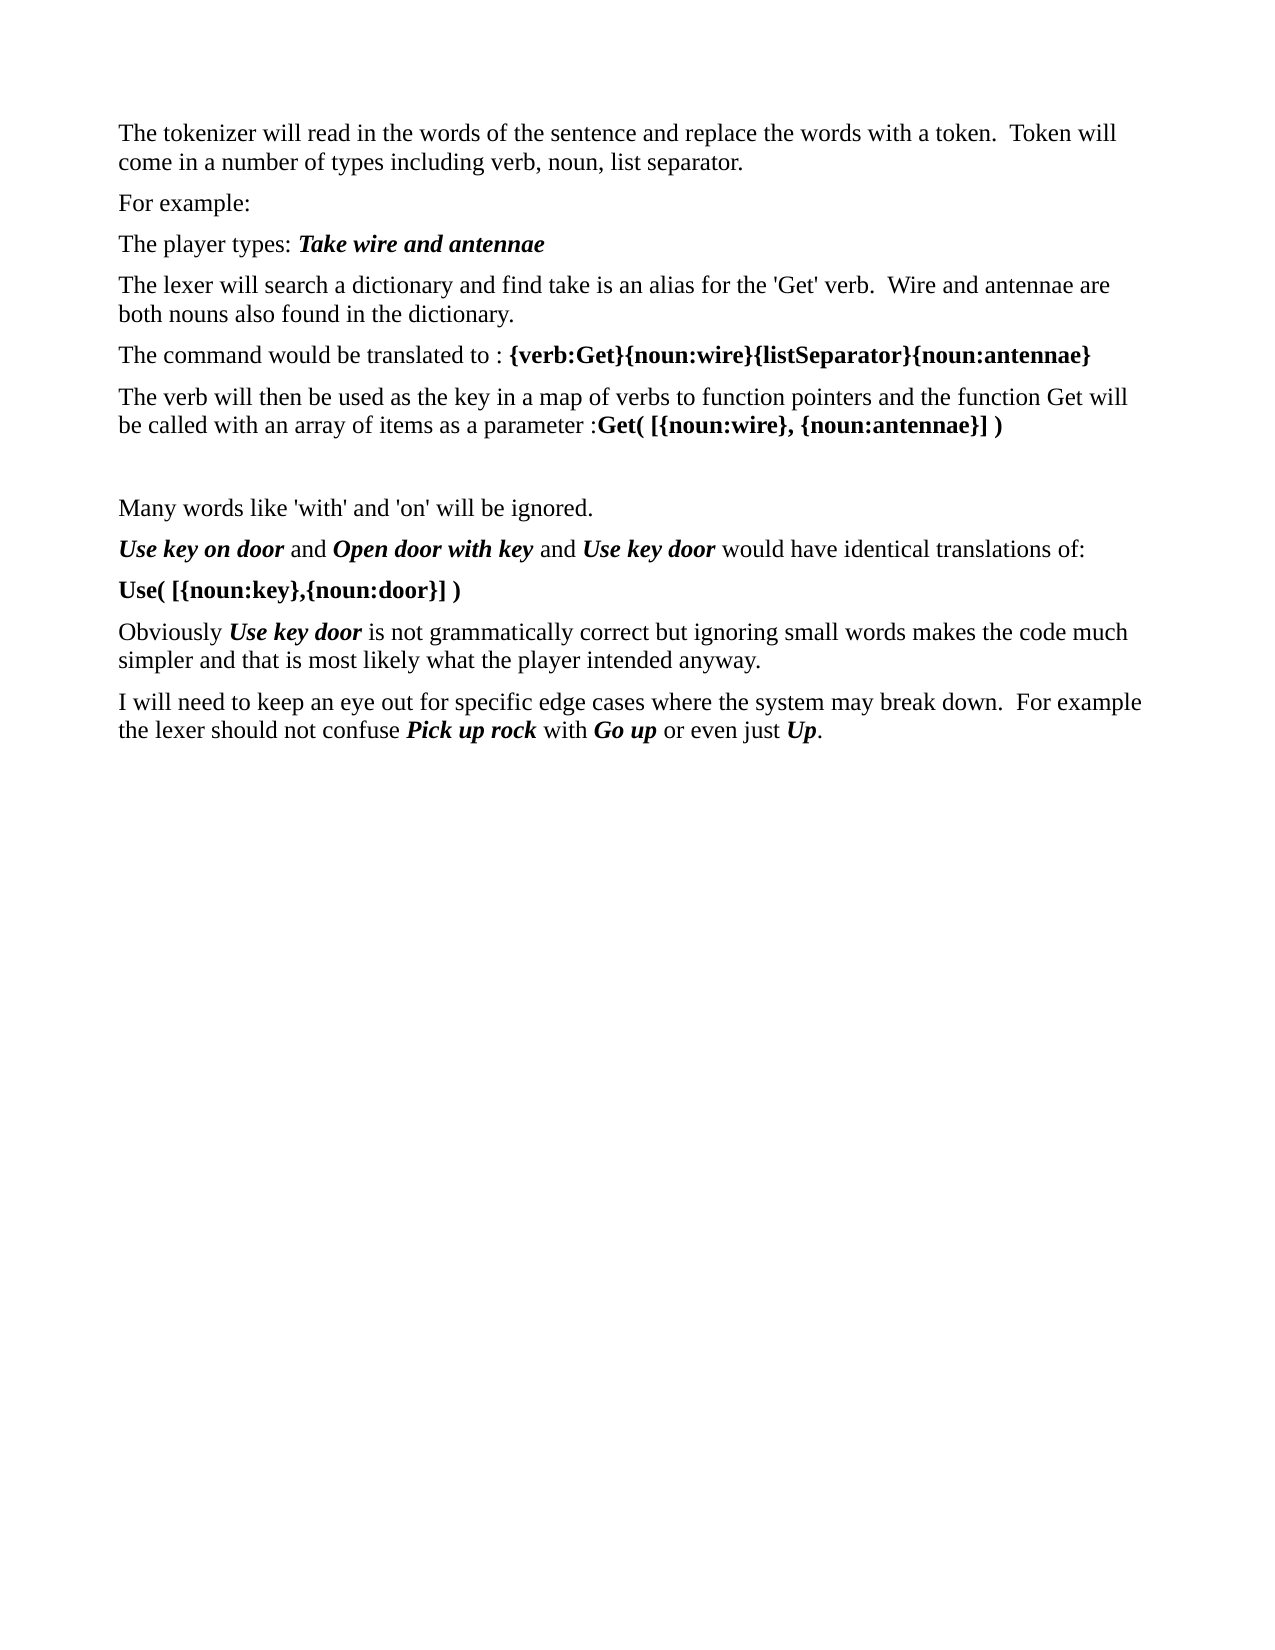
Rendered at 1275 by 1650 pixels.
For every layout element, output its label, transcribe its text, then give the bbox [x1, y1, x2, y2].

text For example: [118, 188, 1157, 217]
text Use key on door and Open door with key and Use key door would have identical translations of: [118, 534, 1157, 563]
text Use( [{noun:key},{noun:door}] ) [118, 576, 1157, 604]
text Obviously Use key door is not grammatically correct but ignoring small words makes the code much simpler and that is most likely what the player intended anyway. [118, 617, 1157, 674]
text The command would be translated to : {verb:Get}{noun:wire}{listSeparator}{noun:antennae} [118, 341, 1157, 369]
text The tokenizer will read in the words of the sentence and replace the words with a token. Token will come in a number of types including verb, noun, list separator. [118, 118, 1157, 176]
text The player types: Take wire and antennae [118, 229, 1157, 258]
text I will need to keep an eye out for specific edge cases where the system may break down. For example the lexer should not confuse Pick up rock with Go up or even just Up. [118, 687, 1157, 744]
text Many words like 'with' and 'on' will be ignored. [118, 493, 1157, 522]
text The lexer will search a dictionary and find take is an alias for the 'Get' verb. Wire and antennae are both nouns also found in the dictionary. [118, 271, 1157, 328]
text The verb will then be used as the key in a map of verbs to function pointers and the function Get will be called with an array of items as a parameter :Get( [{noun:wire}, {noun:antennae}] ) [118, 382, 1157, 439]
